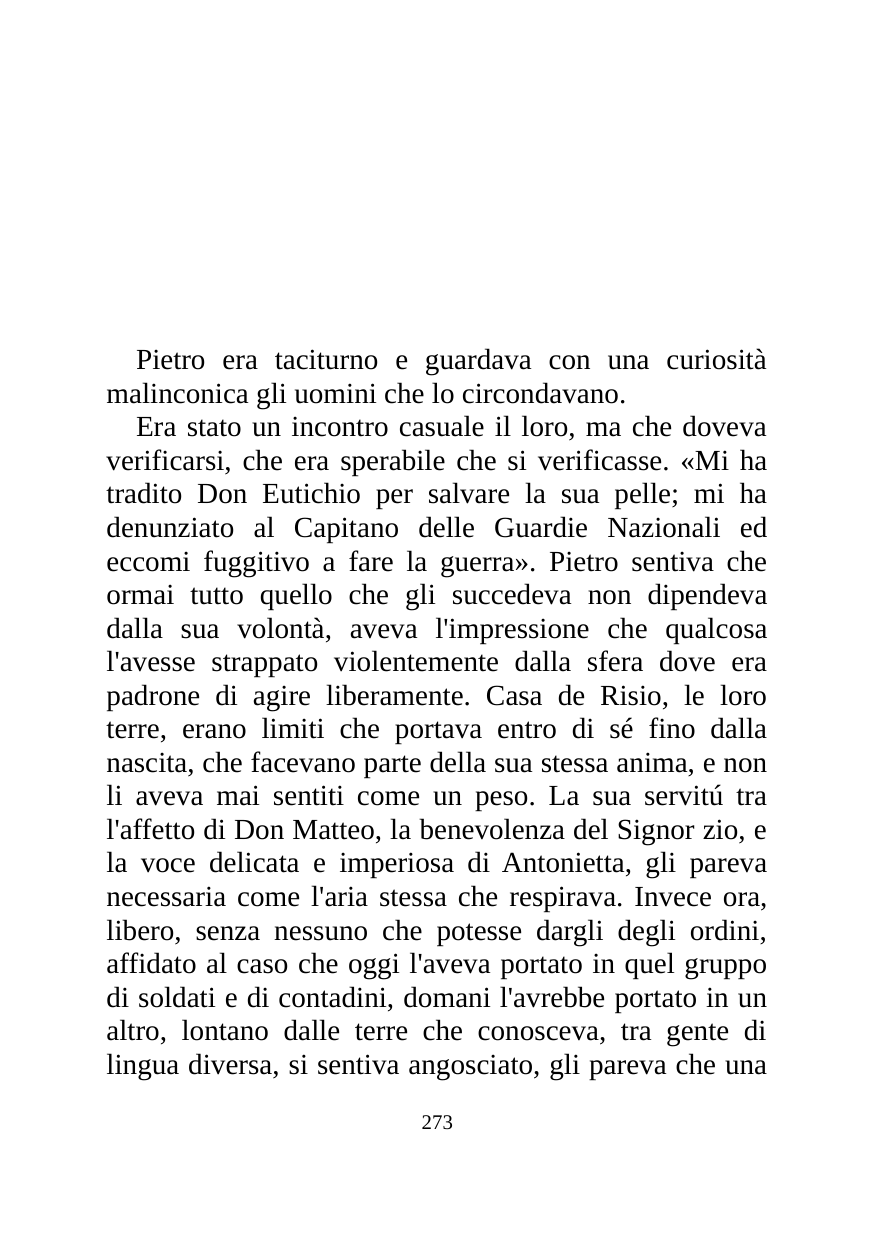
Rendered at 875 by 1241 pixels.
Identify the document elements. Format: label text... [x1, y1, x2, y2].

text Era stato un incontro casuale il loro, ma che doveva verificarsi, che era sperabile che si verificasse. «Mi ha tradito Don Eutichio per salvare la sua pelle; mi ha denunziato al Capitano delle Guardie Nazionali ed eccomi fuggitivo a fare la guerra». Pietro sentiva che ormai tutto quello che gli succedeva non dipendeva dalla sua volontà, aveva l'impressione che qualcosa l'avesse strappato violentemente dalla sfera dove era padrone di agire liberamente. Casa de Risio, le loro terre, erano limiti che portava entro di sé fino dalla nascita, che facevano parte della sua stessa anima, e non li aveva mai sentiti come un peso. La sua servitú tra l'affetto di Don Matteo, la benevolenza del Signor zio, e la voce delicata e imperiosa di Antonietta, gli pareva necessaria come l'aria stessa che respirava. Invece ora, libero, senza nessuno che potesse dargli degli ordini, affidato al caso che oggi l'aveva portato in quel gruppo di soldati e di contadini, domani l'avrebbe portato in un altro, lontano dalle terre che conosceva, tra gente di lingua diversa, si sentiva angosciato, gli pareva che una [106, 409, 768, 1080]
text Pietro era taciturno e guardava con una curiosità malinconica gli uomini che lo circondavano. [106, 342, 768, 409]
